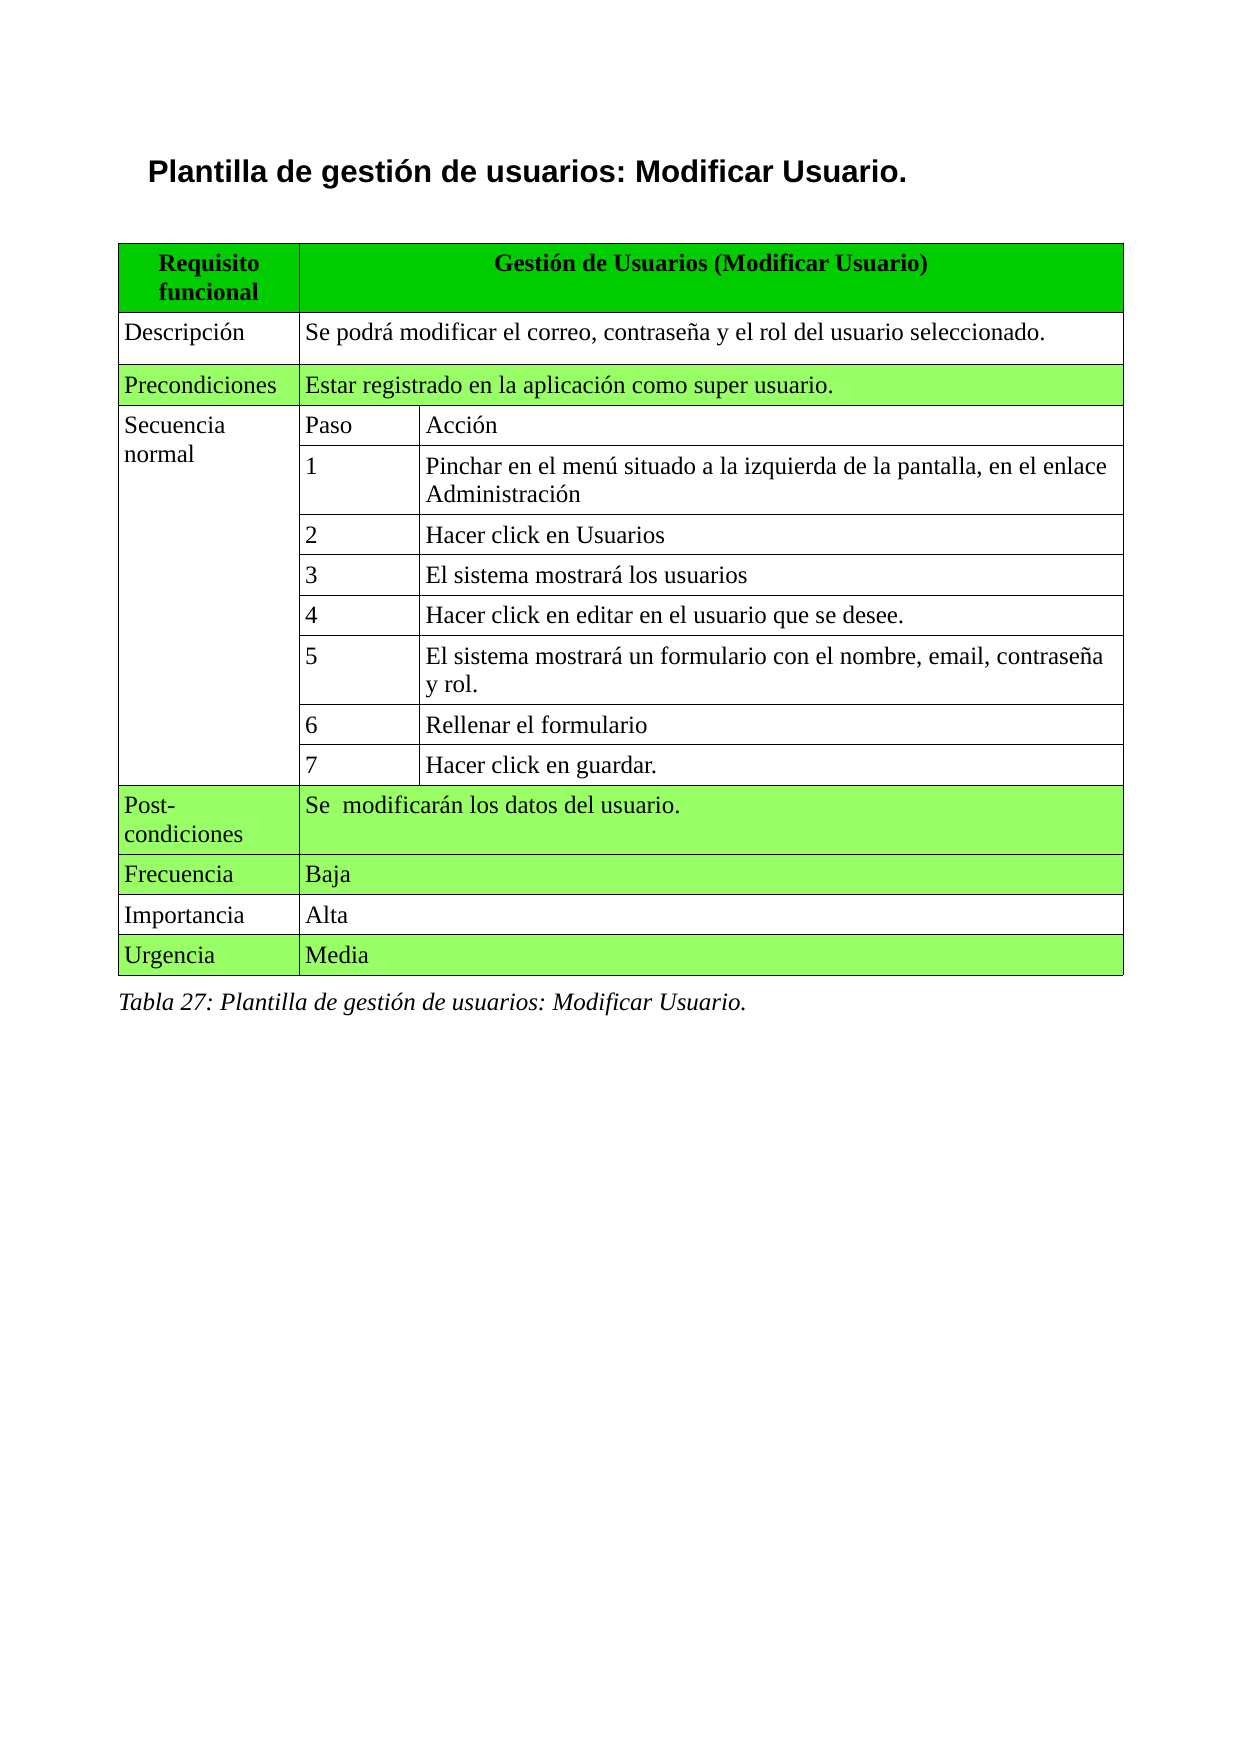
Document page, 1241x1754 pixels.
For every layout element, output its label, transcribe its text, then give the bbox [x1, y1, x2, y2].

table_cell Media [300, 935, 1123, 975]
table_cell Urgencia [119, 935, 299, 975]
table_cell 3 [300, 555, 419, 595]
table_cell Se podrá modificar el correo, contraseña y el rol del usuario seleccionado. [300, 313, 1123, 364]
table_cell 4 [300, 596, 419, 635]
table_cell 7 [300, 745, 419, 785]
table_cell Alta [300, 895, 1123, 934]
subtitle Plantilla de gestión de usuarios: Modificar Usuario. [148, 153, 1122, 189]
table_cell Hacer click en Usuarios [420, 515, 1123, 554]
table_cell Importancia [119, 895, 299, 934]
table_cell Hacer click en editar en el usuario que se desee. [420, 596, 1123, 635]
table_cell El sistema mostrará un formulario con el nombre, email, contraseña y rol. [420, 636, 1123, 704]
table_cell Secuencia normal [119, 406, 299, 785]
table_cell Baja [300, 855, 1123, 894]
table_cell Frecuencia [119, 855, 299, 894]
table_cell Estar registrado en la aplicación como super usuario. [300, 365, 1123, 405]
text Tabla 27: Plantilla de gestión de usuarios: Modificar Usuario. [118, 987, 1122, 1016]
table_cell 2 [300, 515, 419, 554]
table_cell 1 [300, 446, 419, 514]
table_cell 5 [300, 636, 419, 704]
table_cell Descripción [119, 313, 299, 364]
table_header Gestión de Usuarios (Modificar Usuario) [300, 244, 1123, 312]
table_cell Post-condiciones [119, 786, 299, 854]
table_cell Se modificarán los datos del usuario. [300, 786, 1123, 854]
table_cell Hacer click en guardar. [420, 745, 1123, 785]
table_cell Pinchar en el menú situado a la izquierda de la pantalla, en el enlace Administración [420, 446, 1123, 514]
table_header Requisito funcional [119, 244, 299, 312]
table_cell 6 [300, 705, 419, 744]
table_cell Paso [300, 406, 419, 445]
table_cell Acción [420, 406, 1123, 445]
table_cell El sistema mostrará los usuarios [420, 555, 1123, 595]
table_cell Precondiciones [119, 365, 299, 405]
table_cell Rellenar el formulario [420, 705, 1123, 744]
